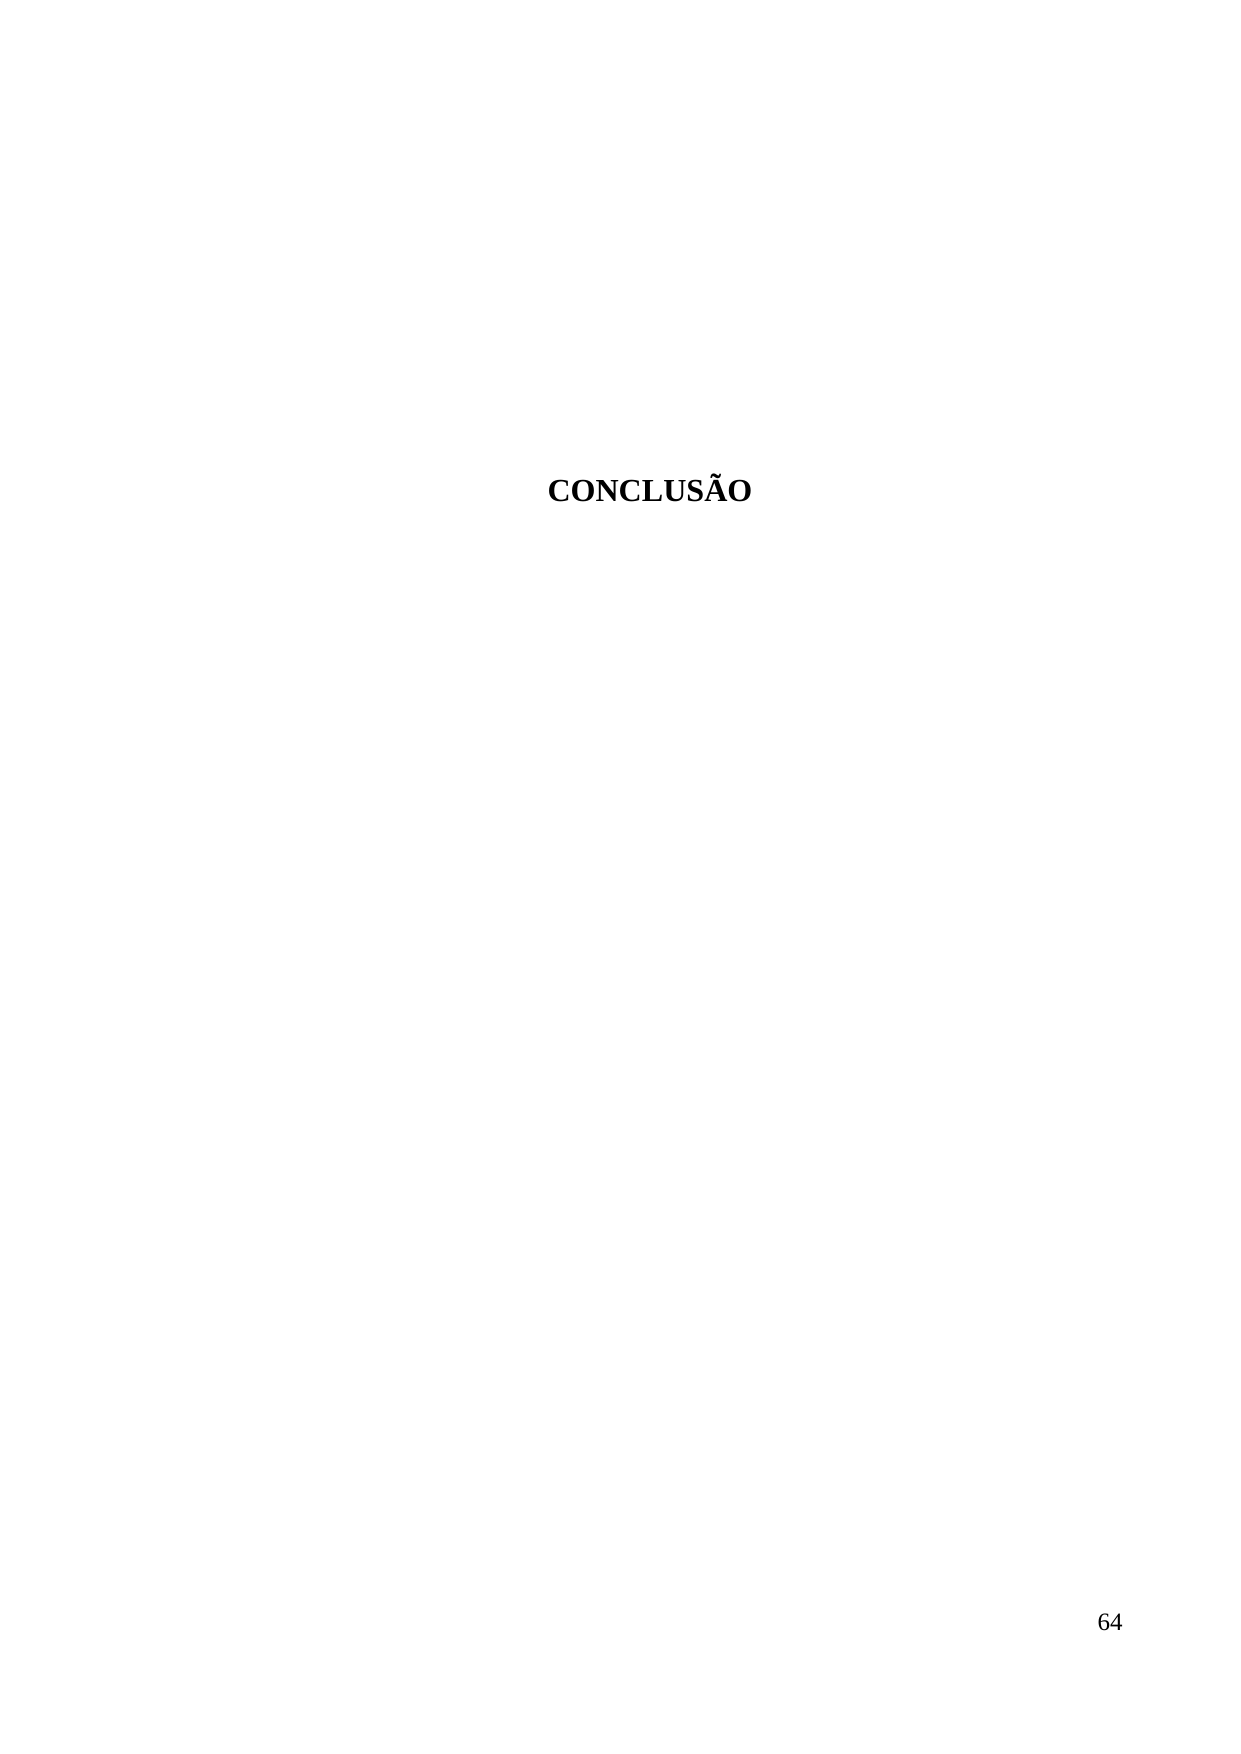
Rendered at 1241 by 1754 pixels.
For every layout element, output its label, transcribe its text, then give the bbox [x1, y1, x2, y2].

subtitle Conclusão [177, 472, 1122, 508]
